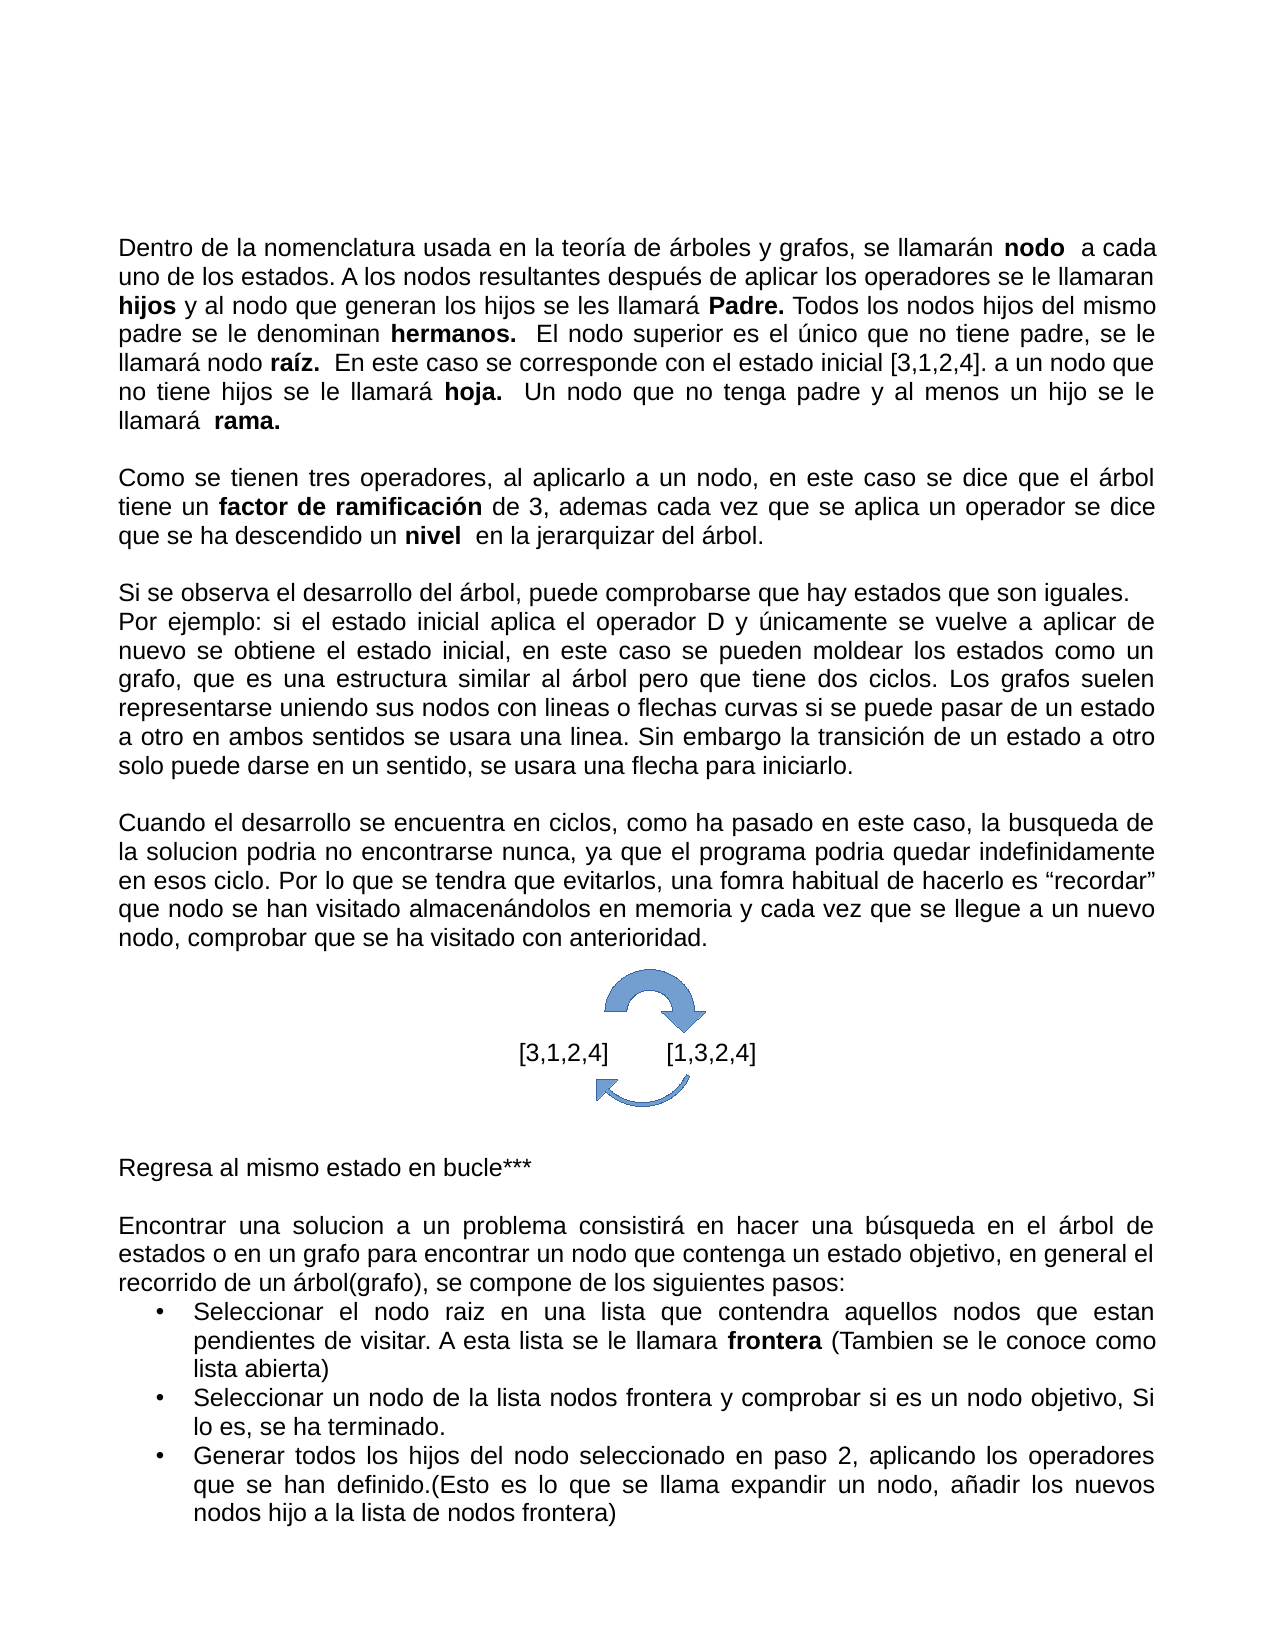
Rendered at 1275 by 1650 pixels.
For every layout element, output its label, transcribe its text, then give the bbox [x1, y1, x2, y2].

text [3,1,2,4] [1,3,2,4] [118, 1038, 1157, 1067]
text Dentro de la nomenclatura usada en la teoría de árboles y grafos, se llamarán nodo a cada uno de los estados. A los nodos resultantes después de aplicar los operadores se le llamaran hijos y al nodo que generan los hijos se les llamará Padre. Todos los nodos hijos del mismo padre se le denominan hermanos. El nodo superior es el único que no tiene padre, se le llamará nodo raíz. En este caso se corresponde con el estado inicial [3,1,2,4]. a un nodo que no tiene hijos se le llamará hoja. Un nodo que no tenga padre y al menos un hijo se le llamará rama. [118, 233, 1157, 434]
text Como se tienen tres operadores, al aplicarlo a un nodo, en este caso se dice que el árbol tiene un factor de ramificación de 3, ademas cada vez que se aplica un operador se dice que se ha descendido un nivel en la jerarquizar del árbol. [118, 463, 1157, 549]
text Por ejemplo: si el estado inicial aplica el operador D y únicamente se vuelve a aplicar de nuevo se obtiene el estado inicial, en este caso se pueden moldear los estados como un grafo, que es una estructura similar al árbol pero que tiene dos ciclos. Los grafos suelen representarse uniendo sus nodos con lineas o flechas curvas si se puede pasar de un estado a otro en ambos sentidos se usara una linea. Sin embargo la transición de un estado a otro solo puede darse en un sentido, se usara una flecha para iniciarlo. [118, 607, 1157, 779]
list Seleccionar el nodo raiz en una lista que contendra aquellos nodos que estan pendientes de visitar. A esta lista se le llamara frontera (Tambien se le conoce como lista abierta) [156, 1297, 1157, 1383]
text Si se observa el desarrollo del árbol, puede comprobarse que hay estados que son iguales. [118, 578, 1157, 607]
text Encontrar una solucion a un problema consistirá en hacer una búsqueda en el árbol de estados o en un grafo para encontrar un nodo que contenga un estado objetivo, en general el recorrido de un árbol(grafo), se compone de los siguientes pasos: [118, 1211, 1157, 1297]
list Seleccionar un nodo de la lista nodos frontera y comprobar si es un nodo objetivo, Si lo es, se ha terminado. [156, 1383, 1157, 1441]
text Regresa al mismo estado en bucle*** [118, 1153, 1157, 1182]
list Generar todos los hijos del nodo seleccionado en paso 2, aplicando los operadores que se han definido.(Esto es lo que se llama expandir un nodo, añadir los nuevos nodos hijo a la lista de nodos frontera) [156, 1441, 1157, 1527]
text Cuando el desarrollo se encuentra en ciclos, como ha pasado en este caso, la busqueda de la solucion podria no encontrarse nunca, ya que el programa podria quedar indefinidamente en esos ciclo. Por lo que se tendra que evitarlos, una fomra habitual de hacerlo es “recordar” que nodo se han visitado almacenándolos en memoria y cada vez que se llegue a un nuevo nodo, comprobar que se ha visitado con anterioridad. [118, 808, 1157, 952]
